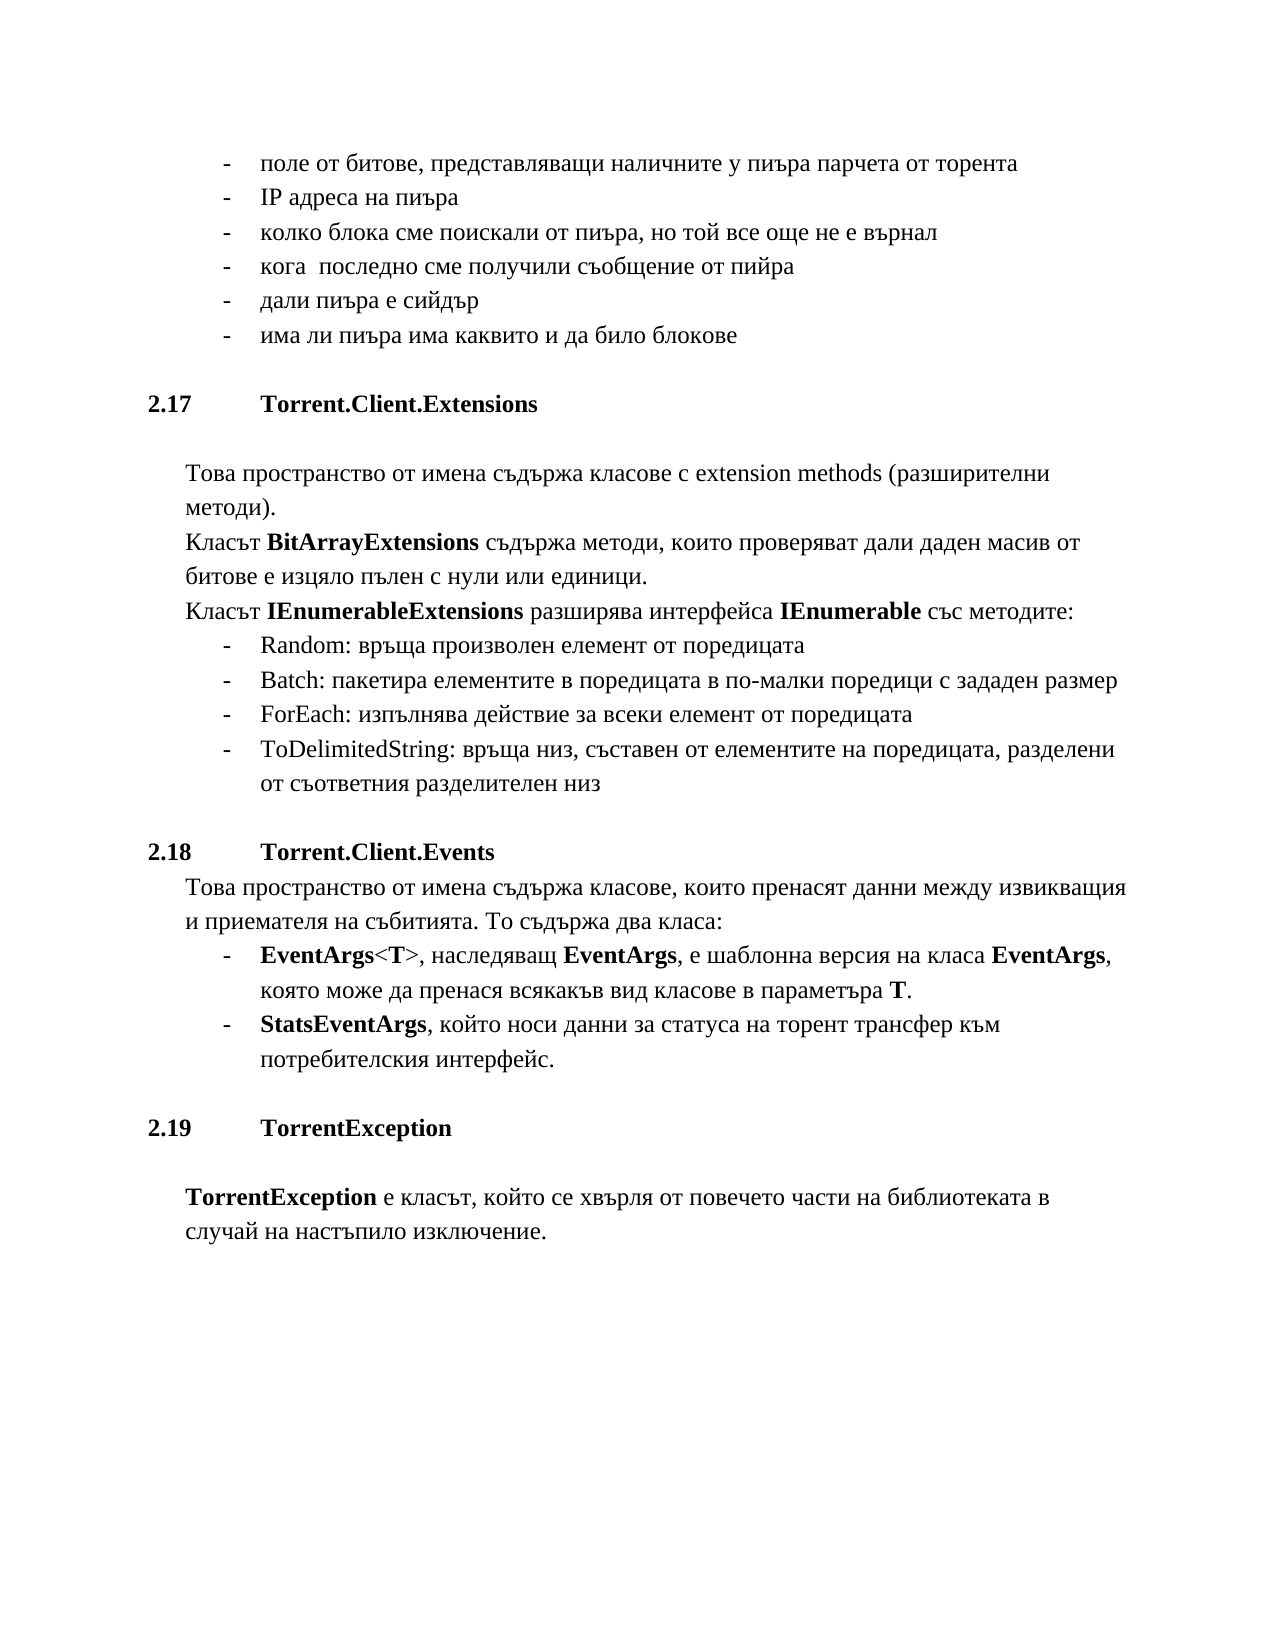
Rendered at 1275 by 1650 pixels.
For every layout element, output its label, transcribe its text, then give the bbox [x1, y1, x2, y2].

list поле от битове, представляващи наличните у пиъра парчета от торента [223, 148, 1127, 176]
list ForEach: изпълнява действие за всеки елемент от поредицата [223, 699, 1127, 728]
list ToDelimitedString: връща низ, съставен от елементите на поредицата, разделени от съответния разделителен низ [223, 734, 1127, 797]
list има ли пиъра има каквито и да било блокове [223, 320, 1127, 349]
list Batch: пакетира елементите в поредицата в по-малки поредици с зададен размер [223, 665, 1127, 693]
list Torrent.Client.Extensions [148, 389, 1127, 418]
list Torrent.Client.Events [148, 837, 1127, 866]
list EventArgs<T>, наследяващ EventArgs, е шаблонна версия на класа EventArgs, която може да пренася всякакъв вид класове в параметъра T. [223, 941, 1127, 1004]
list TorrentException e класът, който се хвърля от повечето части на библиотеката в случай на настъпило изключение. [185, 1182, 1127, 1245]
list Това пространство от имена съдържа класове, които пренасят данни между извикващия и приемателя на събитията. То съдържа два класа: [185, 872, 1127, 935]
list колко блока сме поискали от пиъра, но той все още не е върнал [223, 217, 1127, 245]
list TorrentException [148, 1113, 1127, 1142]
list кога последно сме получили съобщение от пийра [223, 251, 1127, 280]
list Класът BitArrayExtensions съдържа методи, които проверяват дали даден масив от битове е изцяло пълен с нули или единици. [185, 527, 1127, 590]
list StatsEventArgs, който носи данни за статуса на торент трансфер към потребителския интерфейс. [223, 1009, 1127, 1073]
list IP адреса на пиъра [223, 182, 1127, 211]
list дали пиъра е сийдър [223, 286, 1127, 314]
list Това пространство от имена съдържа класове с extension methods (разширителни методи). [185, 458, 1127, 521]
list Random: връща произволен елемент от поредицата [223, 630, 1127, 659]
list Класът IEnumerableExtensions разширява интерфейса IEnumerable със методите: [185, 596, 1127, 624]
